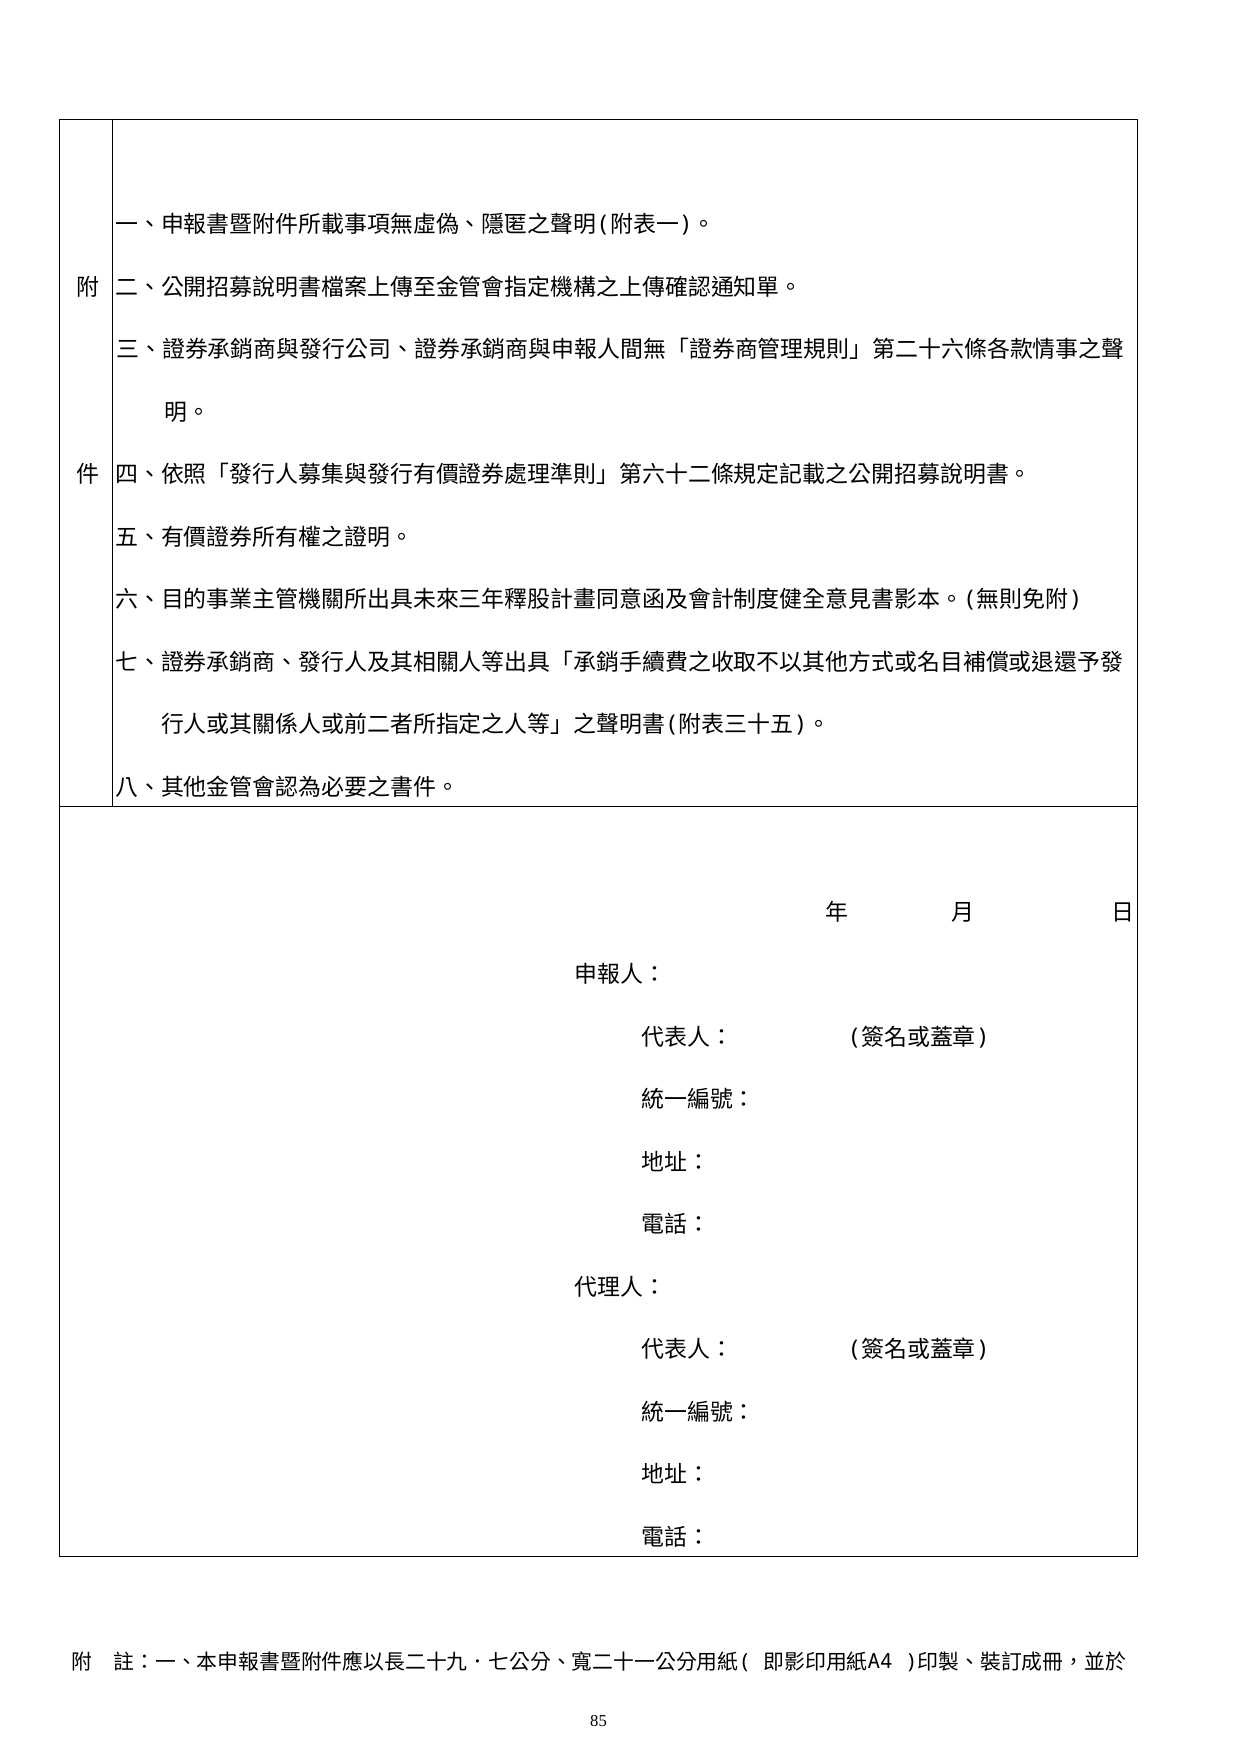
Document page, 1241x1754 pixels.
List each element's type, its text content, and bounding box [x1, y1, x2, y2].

table_cell 一、申報書暨附件所載事項無虛偽、隱匿之聲明(附表一)。 二、公開招募說明書檔案上傳至金管會指定機構之上傳確認通知單。 三、證券承銷商與發行公司、證券承銷商與申報人間無「證券商管理規則」第二十六條各款情事之聲明。 四、依照「發行人募集與發行有價證券處理準則」第六十二條規定記載之公開招募說明書。 五、有價證券所有權之證明。 六、目的事業主管機關所出具未來三年釋股計畫同意函及會計制度健全意見書影本。(無則免附) 七、證券承銷商、發行人及其相關人等出具「承銷手續費之收取不以其他方式或名目補償或退還予發行人或其關係人或前二者所指定之人等」之聲明書(附表三十五)。 八、其他金管會認為必要之書件。 [113, 120, 1137, 806]
table_cell 附 件 [60, 120, 112, 806]
table_cell 年 月 日 申報人： 代表人： (簽名或蓋章) 統一編號： 地址： 電話： 代理人： 代表人： (簽名或蓋章) 統一編號： 地址： 電話： [60, 807, 1137, 1556]
text 附 註：一、本申報書暨附件應以長二十九．七公分、寬二十一公分用紙( 即影印用紙A4 )印製、裝訂成冊，並於 [59, 1619, 1137, 1681]
